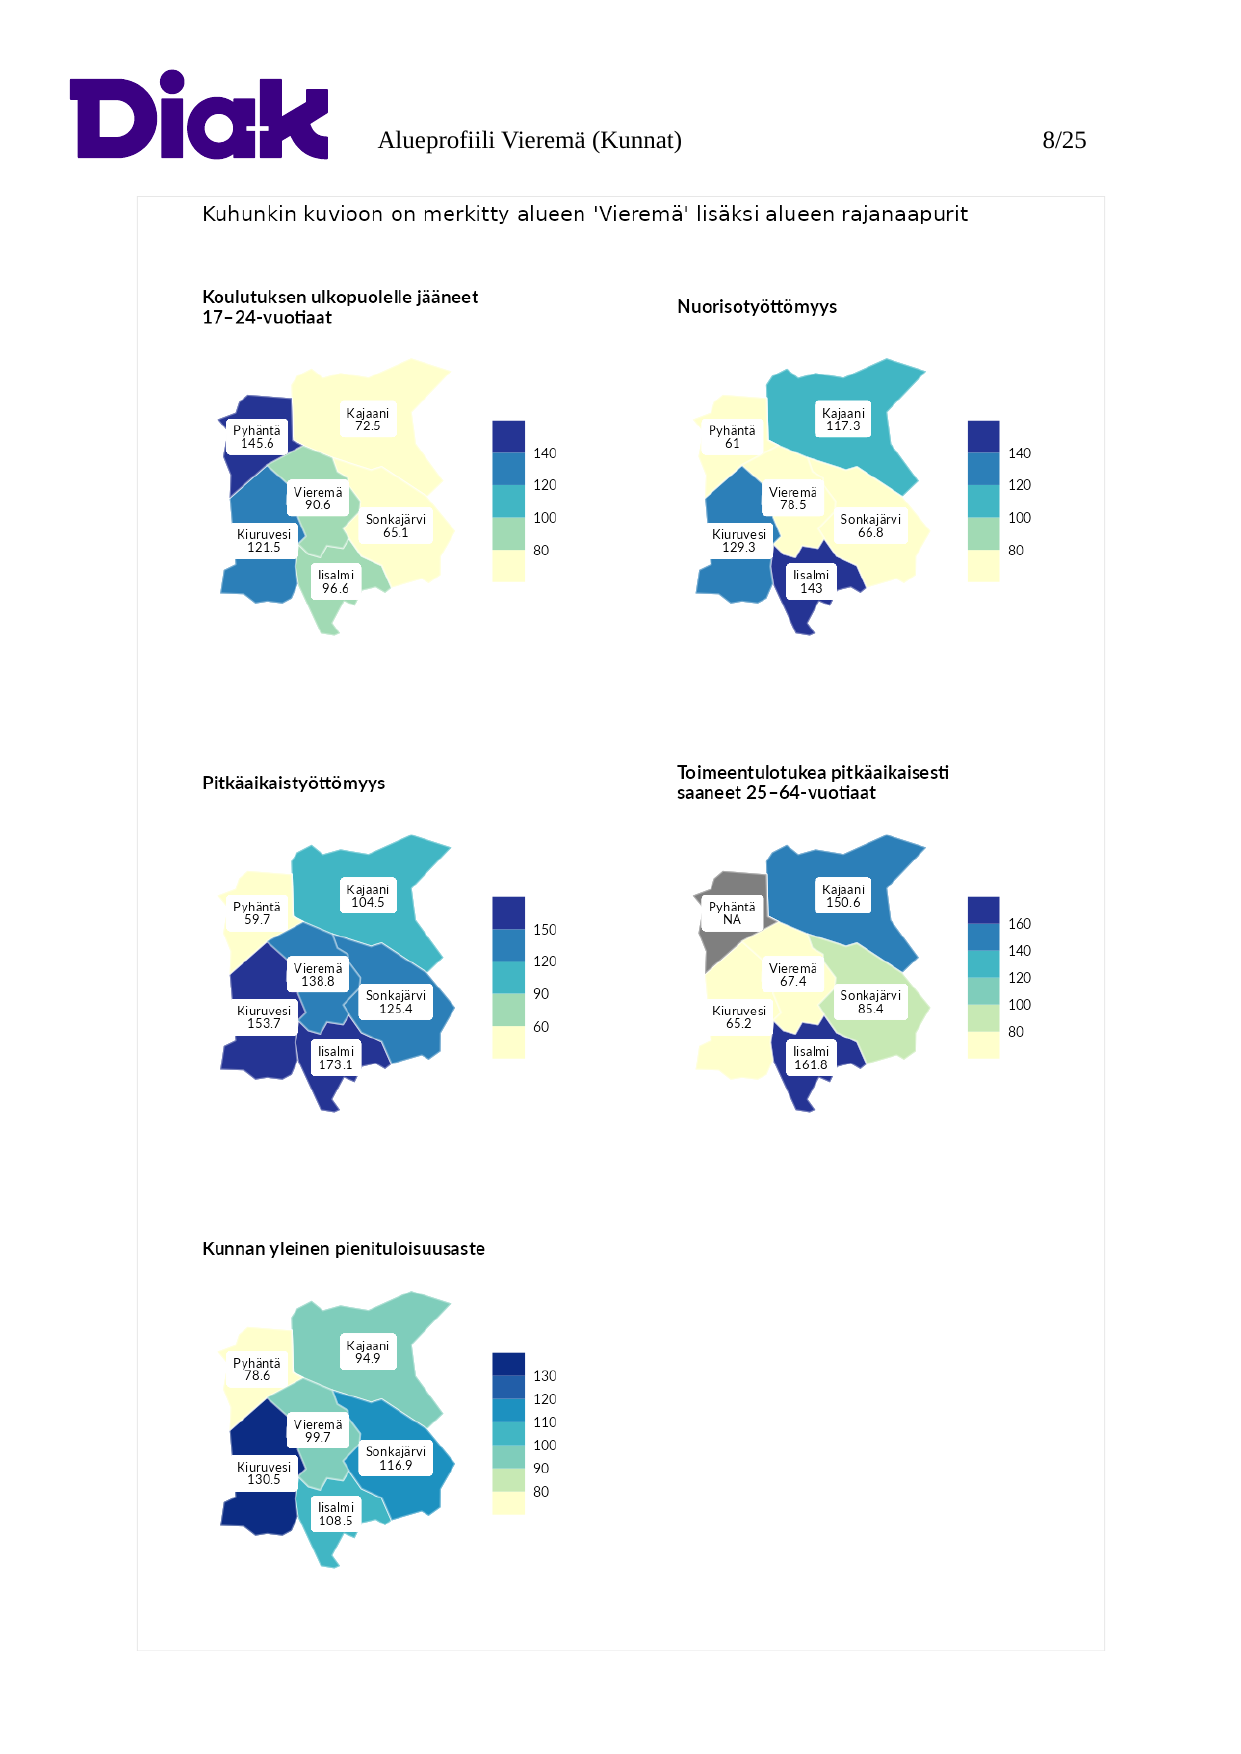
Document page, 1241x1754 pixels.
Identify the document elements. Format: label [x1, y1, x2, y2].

picture [61, 196, 1179, 1651]
